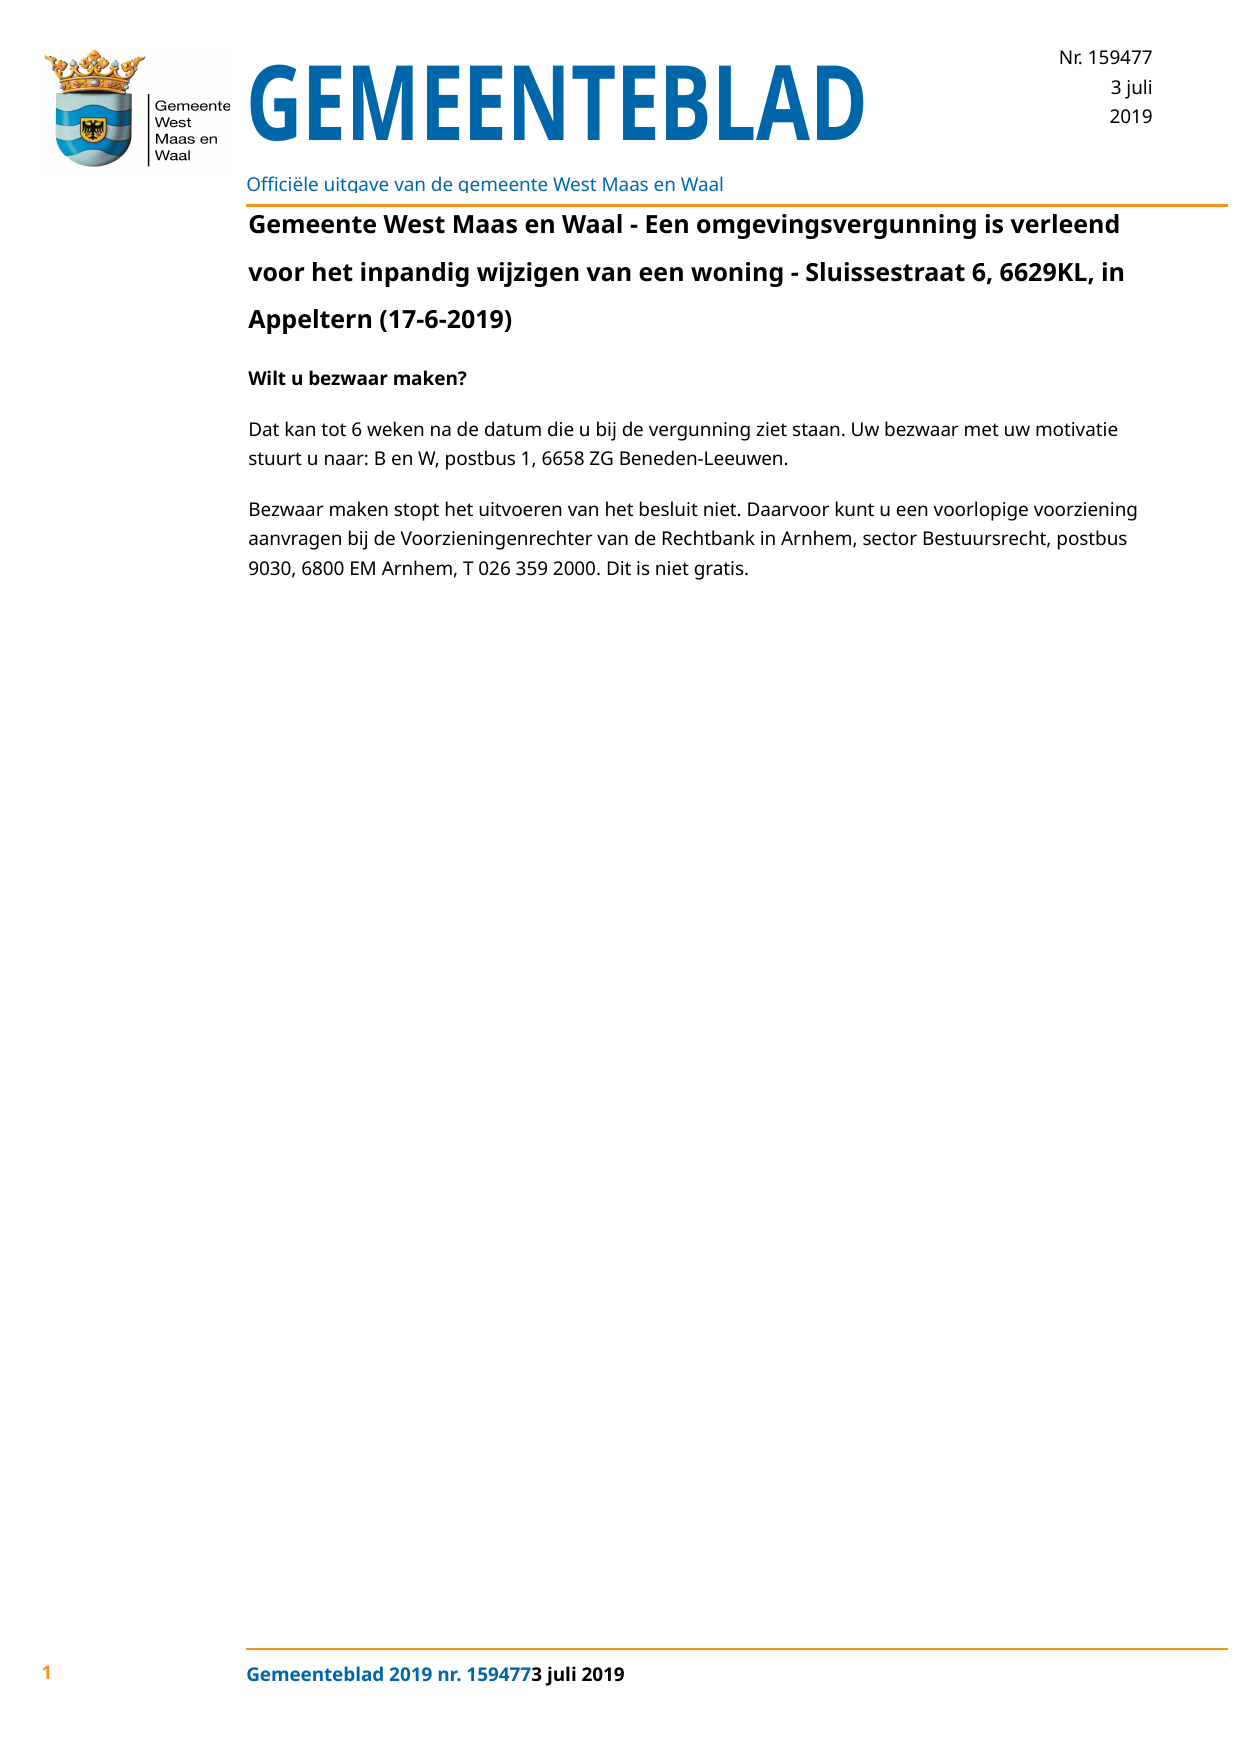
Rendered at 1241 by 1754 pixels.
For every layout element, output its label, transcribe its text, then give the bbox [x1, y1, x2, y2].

text Bezwaar maken stopt het uitvoeren van het besluit niet. Daarvoor kunt u een voorlopige voorziening aanvragen bij de Voorzieningenrechter van de Rechtbank in Arnhem, sector Bestuursrecht, postbus 9030, 6800 EM Arnhem, T 026 359 2000. Dit is niet gratis. [248, 496, 1152, 581]
text Wilt u bezwaar maken? [248, 366, 1152, 391]
text Gemeente West Maas en Waal - Een omgevingsvergunning is verleend voor het inpandig wijzigen van een woning - Sluissestraat 6, 6629KL, in Appeltern (17-6-2019) [248, 207, 1152, 336]
picture [41, 47, 231, 172]
text Dat kan tot 6 weken na de datum die u bij de vergunning ziet staan. Uw bezwaar met uw motivatie stuurt u naar: B en W, postbus 1, 6658 ZG Beneden-Leeuwen. [248, 416, 1152, 471]
